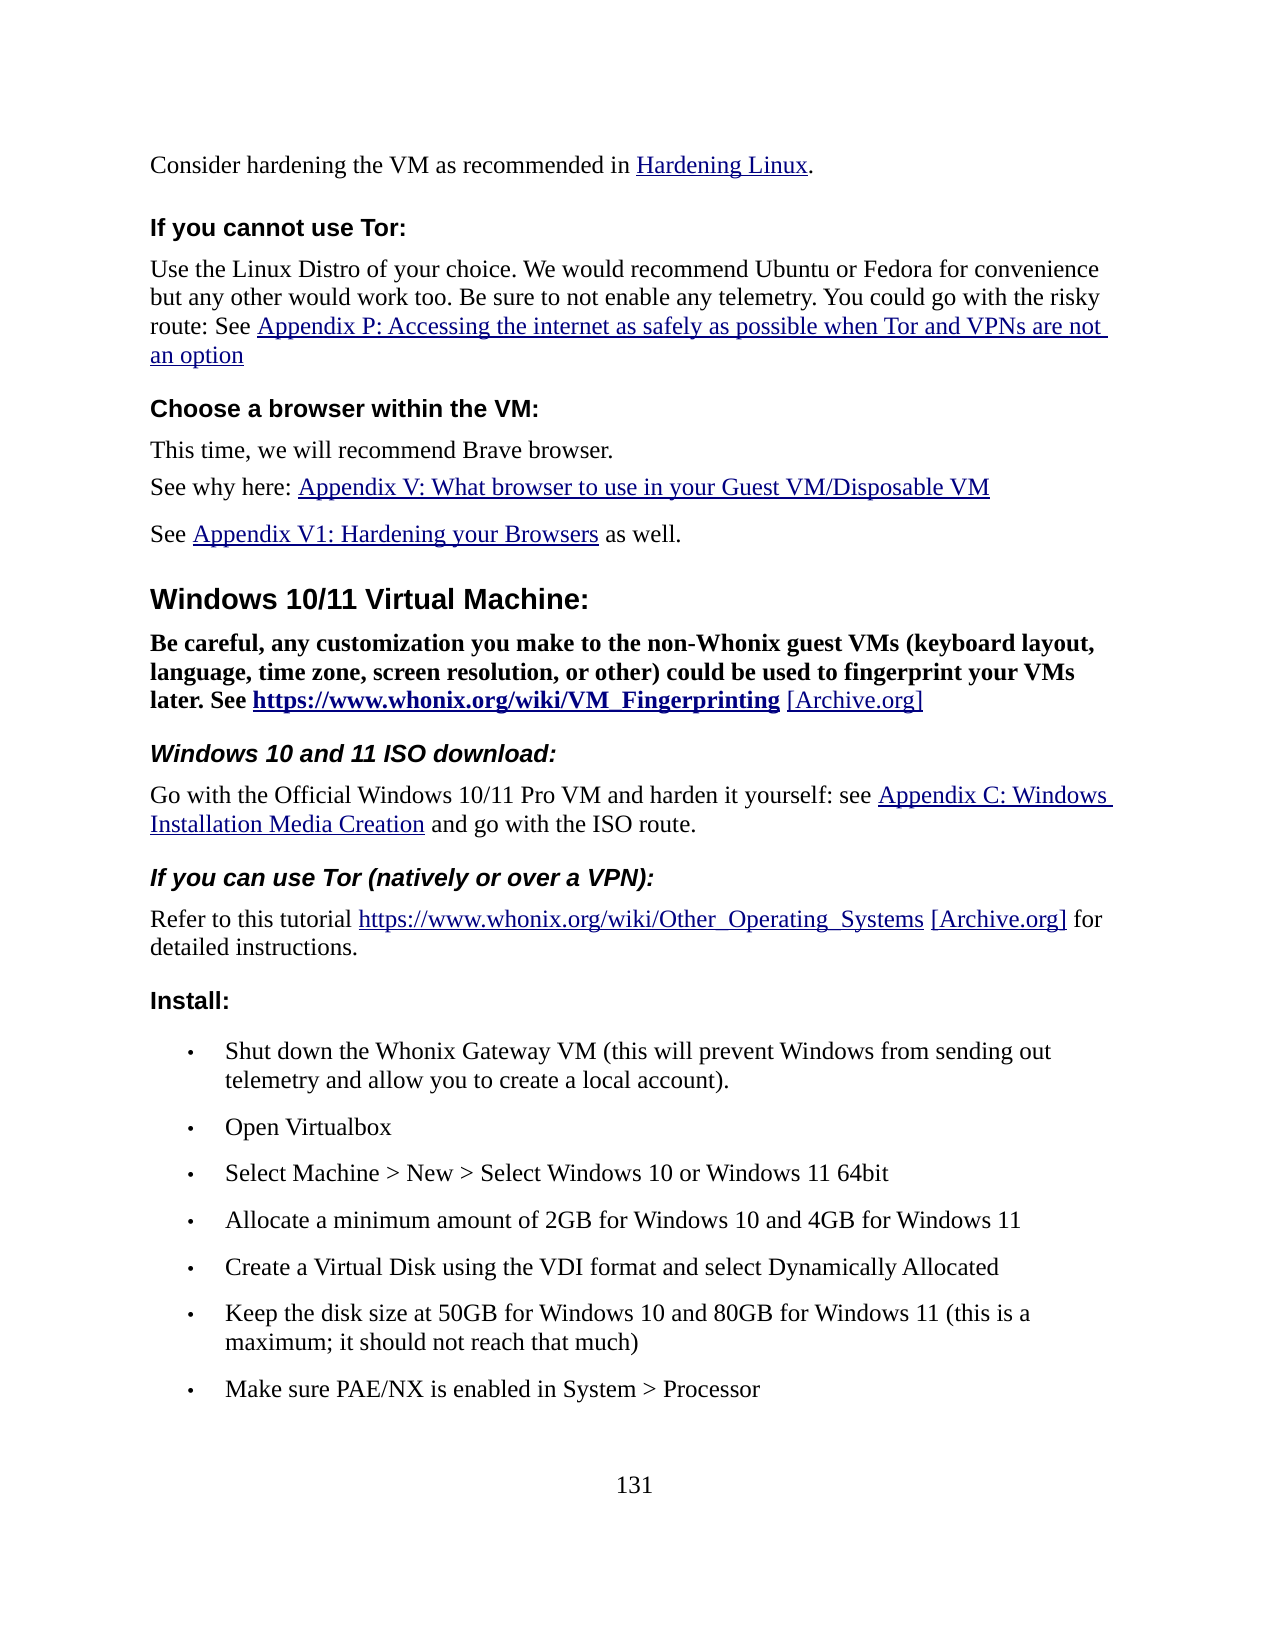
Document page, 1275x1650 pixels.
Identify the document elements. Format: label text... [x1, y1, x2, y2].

text Use the Linux Distro of your choice. We would recommend Ubuntu or Fedora for convenience but any other would work too. Be sure to not enable any telemetry. You could go with the risky route: See Appendix P: Accessing the internet as safely as possible when Tor and VPNs are not an option [150, 254, 1125, 369]
text Consider hardening the VM as recommended in Hardening Linux. [150, 150, 1125, 179]
text Go with the Official Windows 10/11 Pro VM and harden it yourself: see Appendix C: Windows Installation Media Creation and go with the ISO route. [150, 780, 1125, 838]
text This time, we will recommend Brave browser. [150, 435, 1125, 463]
text See why here: Appendix V: What browser to use in your Guest VM/Disposable VM [150, 472, 1125, 501]
list Select Machine > New > Select Windows 10 or Windows 11 64bit [187, 1158, 1125, 1187]
subtitle Windows 10/11 Virtual Machine: [150, 582, 1125, 615]
list Make sure PAE/NX is enabled in System > Processor [187, 1374, 1125, 1402]
list Open Virtualbox [187, 1112, 1125, 1140]
subtitle If you cannot use Tor: [150, 213, 1125, 241]
text Be careful, any customization you make to the non-Whonix guest VMs (keyboard layout, language, time zone, screen resolution, or other) could be used to fingerprint your VMs later. See https://www.whonix.org/wiki/VM_Fingerprinting [Archive.org] [150, 628, 1125, 714]
list Create a Virtual Disk using the VDI format and select Dynamically Allocated [187, 1252, 1125, 1280]
subtitle Choose a browser within the VM: [150, 394, 1125, 422]
list Shut down the Whonix Gateway VM (this will prevent Windows from sending out telemetry and allow you to create a local account). [187, 1036, 1125, 1094]
list Keep the disk size at 50GB for Windows 10 and 80GB for Windows 11 (this is a maximum; it should not reach that much) [187, 1298, 1125, 1356]
list Allocate a minimum amount of 2GB for Windows 10 and 4GB for Windows 11 [187, 1205, 1125, 1234]
text See Appendix V1: Hardening your Browsers as well. [150, 519, 1125, 548]
text Refer to this tutorial https://www.whonix.org/wiki/Other_Operating_Systems [Archive.org] for detailed instructions. [150, 904, 1125, 961]
subtitle If you can use Tor (natively or over a VPN): [150, 863, 1125, 891]
subtitle Windows 10 and 11 ISO download: [150, 739, 1125, 768]
subtitle Install: [150, 986, 1125, 1015]
